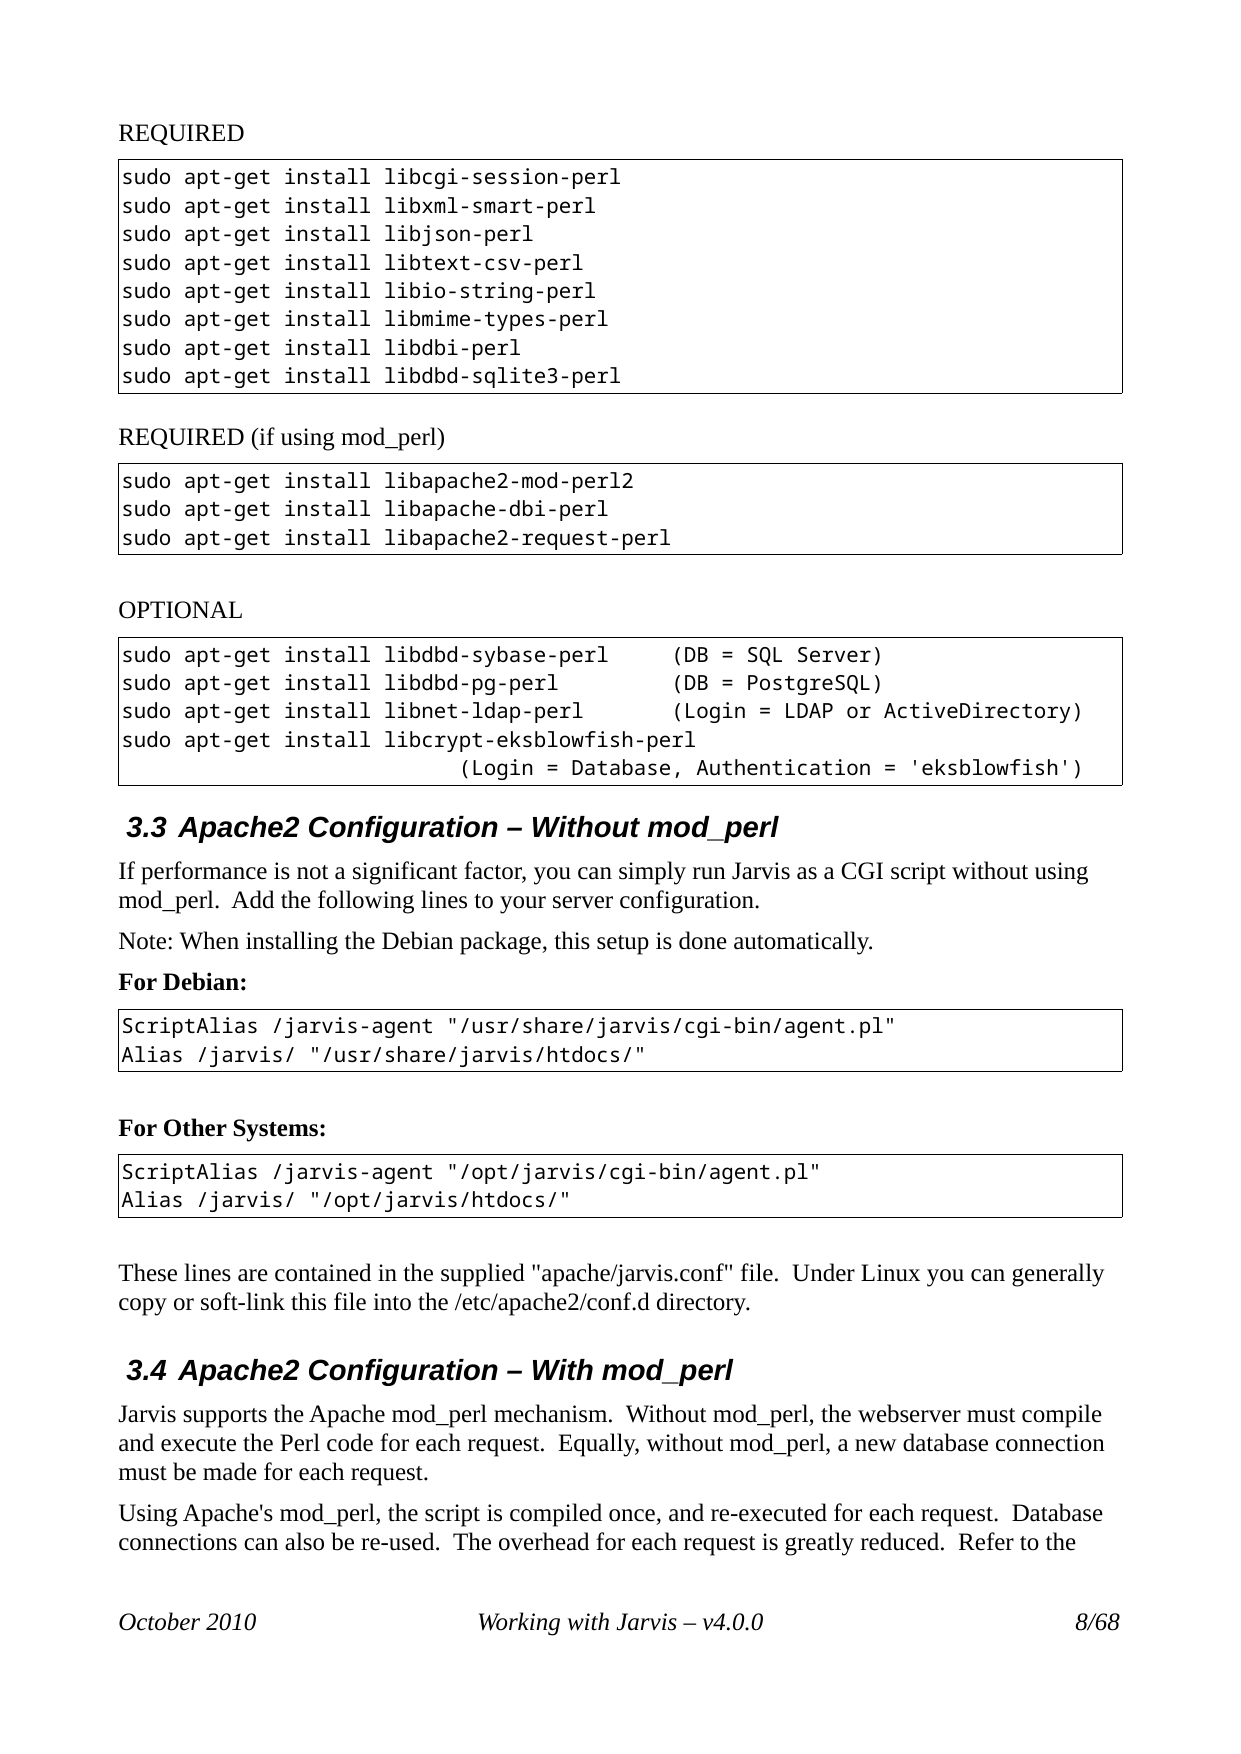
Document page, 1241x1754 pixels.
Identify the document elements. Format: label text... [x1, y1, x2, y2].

text sudo apt-get install libdbd-sqlite3-perl [119, 358, 1122, 393]
text REQUIRED (if using mod_perl) [118, 422, 1122, 450]
text sudo apt-get install libcrypt-eksblowfish-perl [119, 722, 1122, 751]
text sudo apt-get install libxml-smart-perl [119, 188, 1122, 216]
text sudo apt-get install libmime-types-perl [119, 302, 1122, 330]
text Alias /jarvis/ "/opt/jarvis/htdocs/" [119, 1182, 1122, 1217]
text OPTIONAL [118, 596, 1122, 624]
text (Login = Database, Authentication = 'eksblowfish') [119, 751, 1122, 785]
text sudo apt-get install libtext-csv-perl [119, 245, 1122, 273]
text For Debian: [118, 967, 1122, 996]
text sudo apt-get install libcgi-session-perl [119, 160, 1122, 188]
text These lines are contained in the supplied "apache/jarvis.conf" file. Under Linux you can generally copy or soft-link this file into the /etc/apache2/conf.d directory. [118, 1258, 1122, 1316]
subtitle Apache2 Configuration – Without mod_perl [118, 810, 1122, 843]
text sudo apt-get install libio-string-perl [119, 273, 1122, 302]
text Jarvis supports the Apache mod_perl mechanism. Without mod_perl, the webserver must compile and execute the Perl code for each request. Equally, without mod_perl, a new database connection must be made for each request. [118, 1399, 1122, 1485]
text sudo apt-get install libapache2-mod-perl2 [119, 464, 1122, 491]
text ScriptAlias /jarvis-agent "/opt/jarvis/cgi-bin/agent.pl" [119, 1155, 1122, 1182]
text If performance is not a significant factor, you can simply run Jarvis as a CGI script without using mod_perl. Add the following lines to your server configuration. [118, 856, 1122, 913]
text sudo apt-get install libapache2-request-perl [119, 520, 1122, 554]
text sudo apt-get install libdbd-sybase-perl (DB = SQL Server) [119, 638, 1122, 665]
text sudo apt-get install libnet-ldap-perl (Login = LDAP or ActiveDirectory) [119, 694, 1122, 722]
text REQUIRED [118, 118, 1122, 147]
text sudo apt-get install libdbi-perl [119, 330, 1122, 358]
text Using Apache's mod_perl, the script is compiled once, and re-executed for each request. Database connections can also be re-used. The overhead for each request is greatly reduced. Refer to the [118, 1498, 1122, 1555]
text For Other Systems: [118, 1113, 1122, 1141]
text sudo apt-get install libjson-perl [119, 216, 1122, 245]
text sudo apt-get install libapache-dbi-perl [119, 491, 1122, 520]
subtitle Apache2 Configuration – With mod_perl [118, 1353, 1122, 1387]
text ScriptAlias /jarvis-agent "/usr/share/jarvis/cgi-bin/agent.pl" [119, 1010, 1122, 1037]
text Note: When installing the Debian package, this setup is done automatically. [118, 926, 1122, 955]
text sudo apt-get install libdbd-pg-perl (DB = PostgreSQL) [119, 665, 1122, 694]
text Alias /jarvis/ "/usr/share/jarvis/htdocs/" [119, 1037, 1122, 1071]
